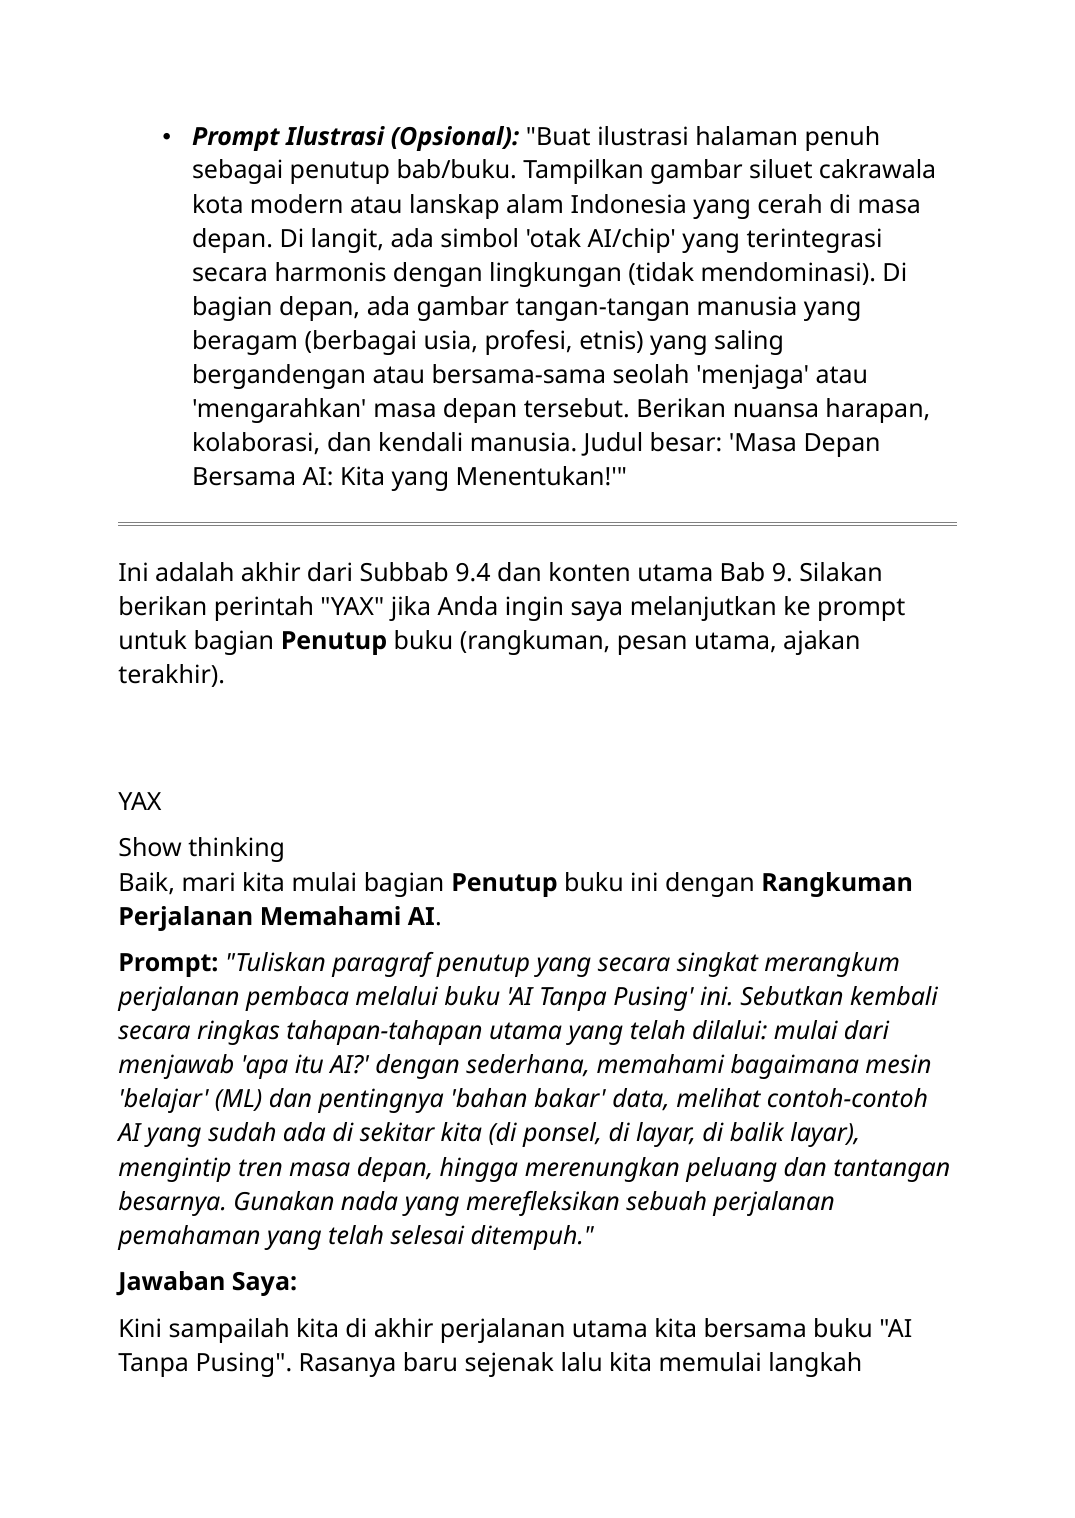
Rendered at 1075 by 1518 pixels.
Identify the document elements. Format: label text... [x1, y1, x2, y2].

text Baik, mari kita mulai bagian Penutup buku ini dengan Rangkuman Perjalanan Memahami AI. [118, 864, 957, 932]
text Show thinking [118, 830, 957, 864]
text YAX [118, 783, 957, 818]
list Prompt Ilustrasi (Opsional): "Buat ilustrasi halaman penuh sebagai penutup bab/buku. Tampilkan gambar siluet cakrawala kota modern atau lanskap alam Indonesia yang cerah di masa depan. Di langit, ada simbol 'otak AI/chip' yang terintegrasi secara harmonis dengan lingkungan (tidak mendominasi). Di bagian depan, ada gambar tangan-tangan manusia yang beragam (berbagai usia, profesi, etnis) yang saling bergandengan atau bersama-sama seolah 'menjaga' atau 'mengarahkan' masa depan tersebut. Berikan nuansa harapan, kolaborasi, dan kendali manusia. Judul besar: 'Masa Depan Bersama AI: Kita yang Menentukan!'" [162, 118, 957, 493]
text Jawaban Saya: [118, 1264, 957, 1298]
text Kini sampailah kita di akhir perjalanan utama kita bersama buku "AI Tanpa Pusing". Rasanya baru sejenak lalu kita memulai langkah [118, 1310, 957, 1378]
text Prompt: "Tuliskan paragraf penutup yang secara singkat merangkum perjalanan pembaca melalui buku 'AI Tanpa Pusing' ini. Sebutkan kembali secara ringkas tahapan-tahapan utama yang telah dilalui: mulai dari menjawab 'apa itu AI?' dengan sederhana, memahami bagaimana mesin 'belajar' (ML) dan pentingnya 'bahan bakar' data, melihat contoh-contoh AI yang sudah ada di sekitar kita (di ponsel, di layar, di balik layar), mengintip tren masa depan, hingga merenungkan peluang dan tantangan besarnya. Gunakan nada yang merefleksikan sebuah perjalanan pemahaman yang telah selesai ditempuh." [118, 945, 957, 1251]
text Ini adalah akhir dari Subbab 9.4 dan konten utama Bab 9. Silakan berikan perintah "YAX" jika Anda ingin saya melanjutkan ke prompt untuk bagian Penutup buku (rangkuman, pesan utama, ajakan terakhir). [118, 554, 957, 690]
